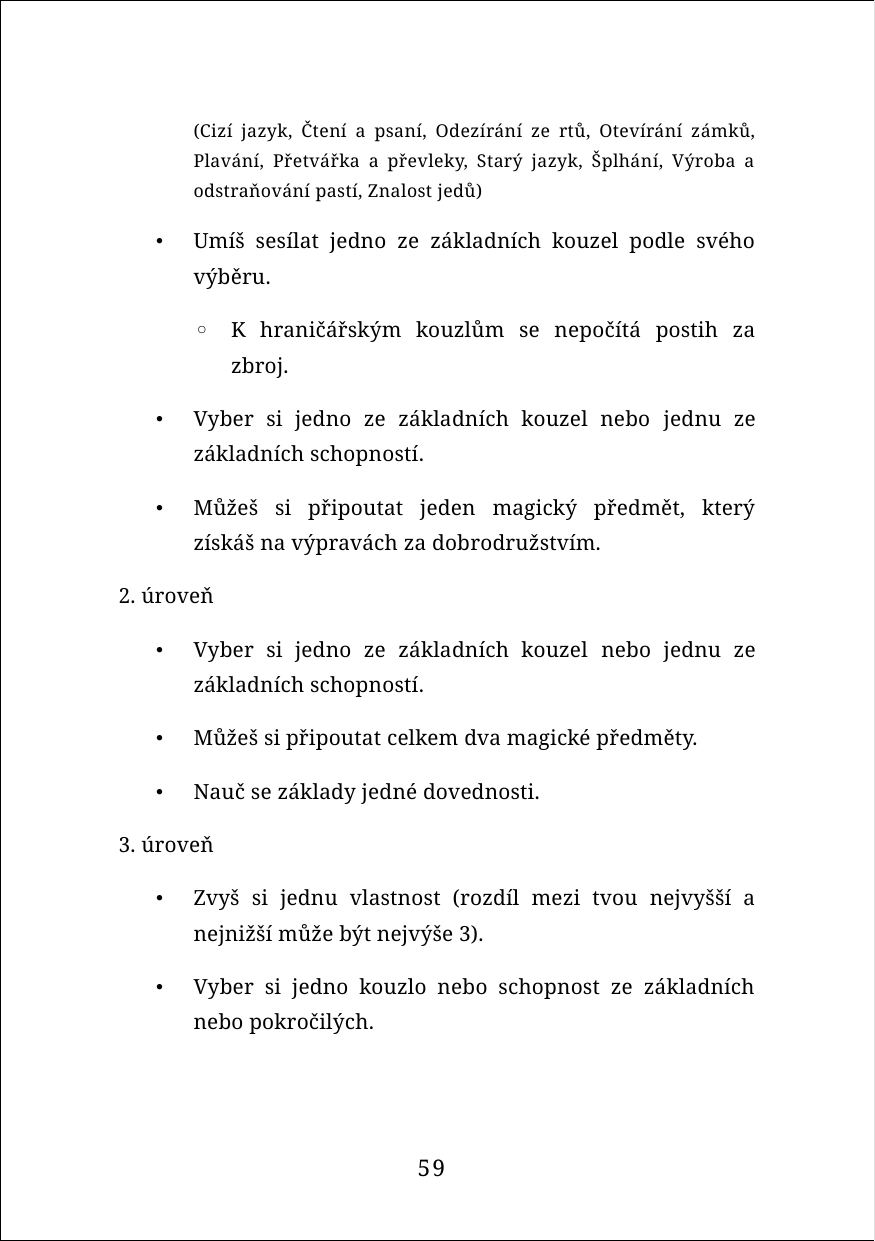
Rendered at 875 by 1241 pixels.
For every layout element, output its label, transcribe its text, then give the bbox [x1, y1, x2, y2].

list Můžeš si připoutat jeden magický předmět, který získáš na výpravách za dobrodružstvím. [156, 493, 756, 557]
list Můžeš si připoutat celkem dva magické předměty. [156, 723, 756, 752]
list K hraničářským kouzlům se nepočítá postih za zbroj. [193, 315, 756, 379]
list Zvyš si jednu vlastnost (rozdíl mezi tvou nejvyšší a nejnižší může být nejvýše 3). [156, 883, 756, 947]
list Nauč se základy jedné dovednosti. [156, 777, 756, 805]
list Vyber si jedno kouzlo nebo schopnost ze základních nebo pokročilých. [156, 972, 756, 1036]
list Vyber si jedno ze základních kouzel nebo jednu ze základních schopností. [156, 404, 756, 468]
text 2. úroveň [118, 582, 756, 610]
text 3. úroveň [118, 830, 756, 858]
list (Cizí jazyk, Čtení a psaní, Odezírání ze rtů, Otevírání zámků, Plavání, Přetvářka a převleky, Starý jazyk, Šplhání, Výroba a odstraňování pastí, Znalost jedů) [156, 118, 756, 203]
list Umíš sesílat jedno ze základních kouzel podle svého výběru. [156, 227, 756, 291]
list Vyber si jedno ze základních kouzel nebo jednu ze základních schopností. [156, 635, 756, 699]
